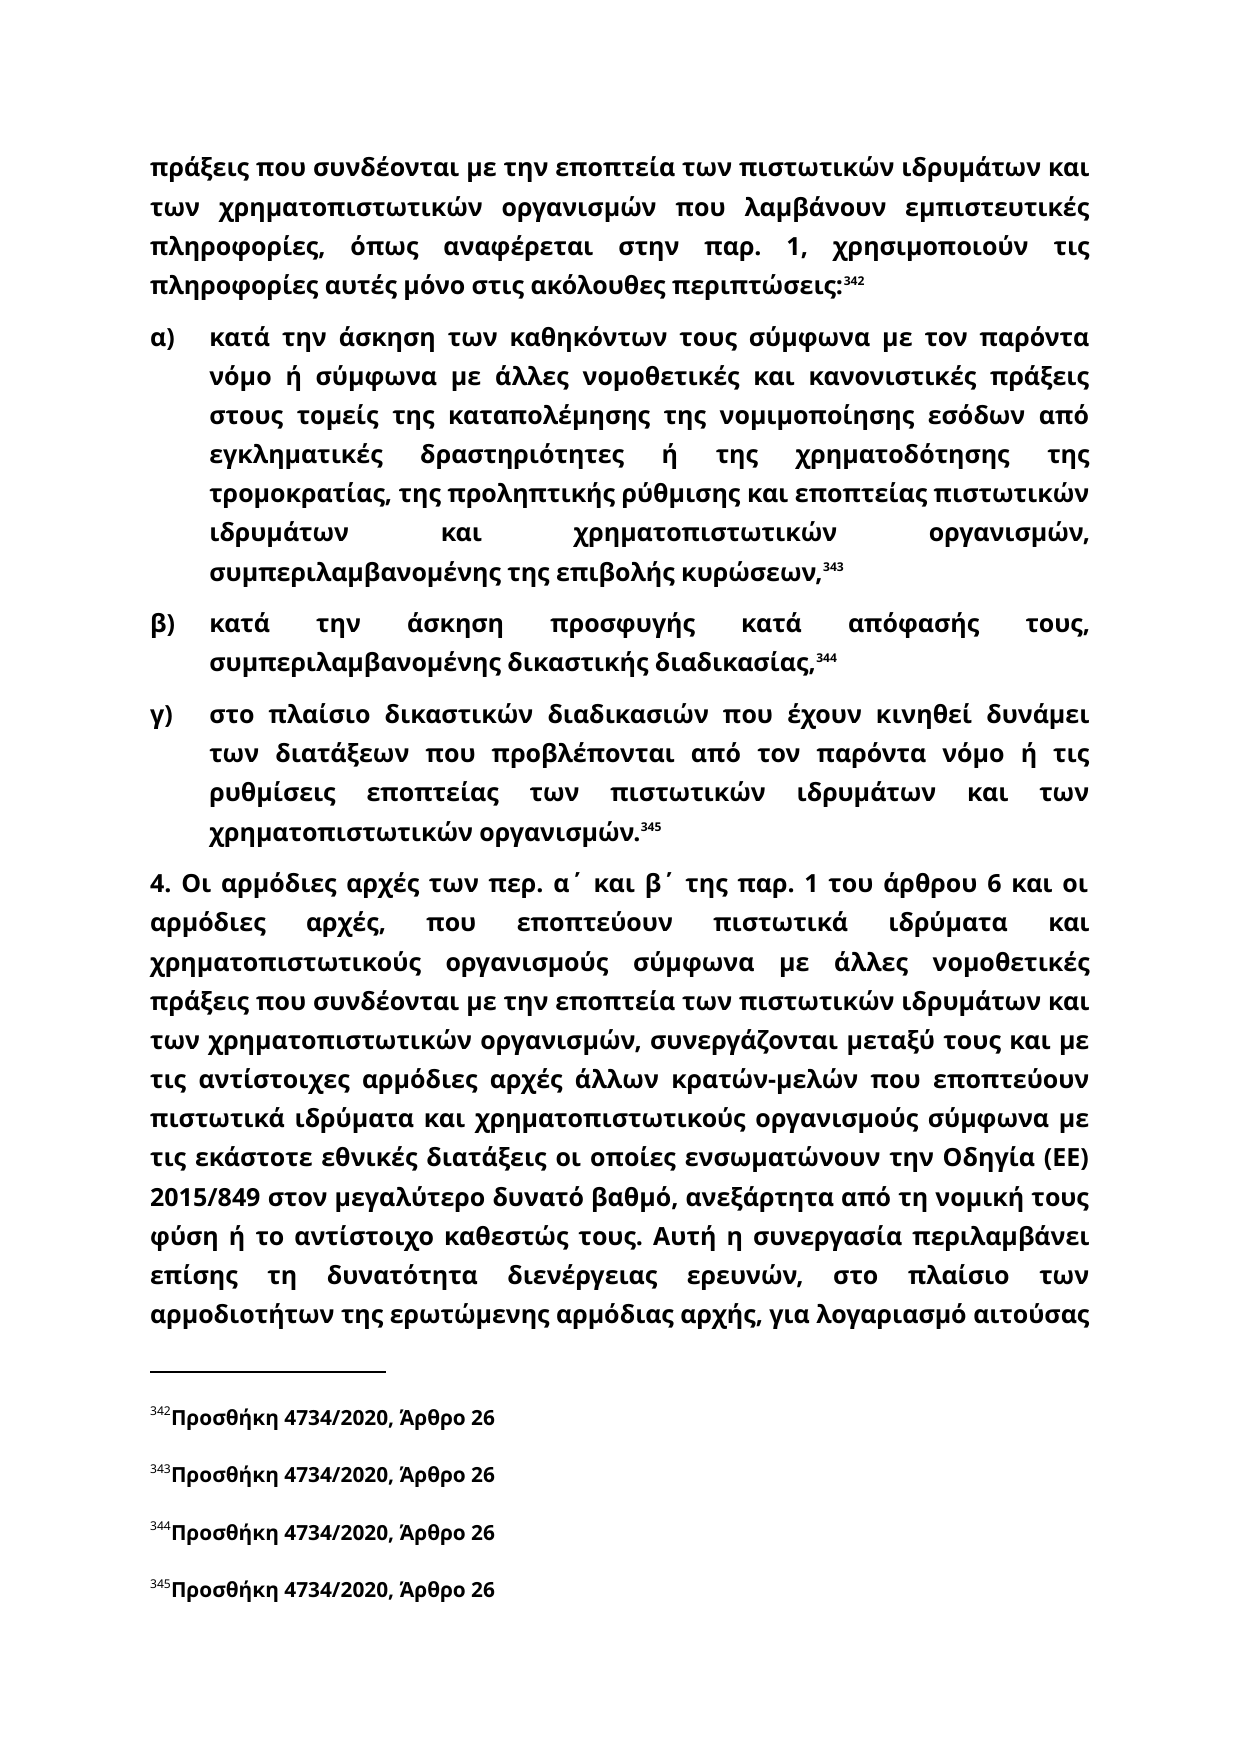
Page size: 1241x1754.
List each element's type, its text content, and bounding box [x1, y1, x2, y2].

text 4. Οι αρμόδιες αρχές των περ. α΄ και β΄ της παρ. 1 του άρθρου 6 και οι αρμόδιες αρχές, που εποπτεύουν πιστωτικά ιδρύματα και χρηματοπιστωτικούς οργανισμούς σύμφωνα με άλλες νομοθετικές πράξεις που συνδέονται με την εποπτεία των πιστωτικών ιδρυμάτων και των χρηματοπιστωτικών οργανισμών, συνεργάζονται μεταξύ τους και με τις αντίστοιχες αρμόδιες αρχές άλλων κρατών-μελών που εποπτεύουν πιστωτικά ιδρύματα και χρηματοπιστωτικούς οργανισμούς σύμφωνα με τις εκάστοτε εθνικές διατάξεις οι οποίες ενσωματώνουν την Οδηγία (ΕΕ) 2015/849 στον μεγαλύτερο δυνατό βαθμό, ανεξάρτητα από τη νομική τους φύση ή το αντίστοιχο καθεστώς τους. Αυτή η συνεργασία περιλαμβάνει επίσης τη δυνατότητα διενέργειας ερευνών, στο πλαίσιο των αρμοδιοτήτων της ερωτώμενης αρμόδιας αρχής, για λογαριασμό αιτούσας [150, 866, 1090, 1331]
text Προσθήκη 4734/2020, Άρθρο 26 [150, 1518, 1090, 1546]
text Προσθήκη 4734/2020, Άρθρο 26 [150, 1576, 1090, 1604]
list α) κατά την άσκηση των καθηκόντων τους σύμφωνα με τον παρόντα νόμο ή σύμφωνα με άλλες νομοθετικές και κανονιστικές πράξεις στους τομείς της καταπολέμησης της νομιμοποίησης εσόδων από εγκληματικές δραστηριότητες ή της χρηματοδότησης της τρομοκρατίας, της προληπτικής ρύθμισης και εποπτείας πιστωτικών ιδρυμάτων και χρηματοπιστωτικών οργανισμών, συμπεριλαμβανομένης της επιβολής κυρώσεων, [150, 319, 1090, 588]
text πράξεις που συνδέονται με την εποπτεία των πιστωτικών ιδρυμάτων και των χρηματοπιστωτικών οργανισμών που λαμβάνουν εμπιστευτικές πληροφορίες, όπως αναφέρεται στην παρ. 1, χρησιμοποιούν τις πληροφορίες αυτές μόνο στις ακόλουθες περιπτώσεις: [150, 150, 1090, 302]
text Προσθήκη 4734/2020, Άρθρο 26 [150, 1403, 1090, 1431]
list β) κατά την άσκηση προσφυγής κατά απόφασής τους, συμπεριλαμβανομένης δικαστικής διαδικασίας, [150, 606, 1090, 679]
list γ) στο πλαίσιο δικαστικών διαδικασιών που έχουν κινηθεί δυνάμει των διατάξεων που προβλέπονται από τον παρόντα νόμο ή τις ρυθμίσεις εποπτείας των πιστωτικών ιδρυμάτων και των χρηματοπιστωτικών οργανισμών. [150, 697, 1090, 848]
text Προσθήκη 4734/2020, Άρθρο 26 [150, 1460, 1090, 1489]
